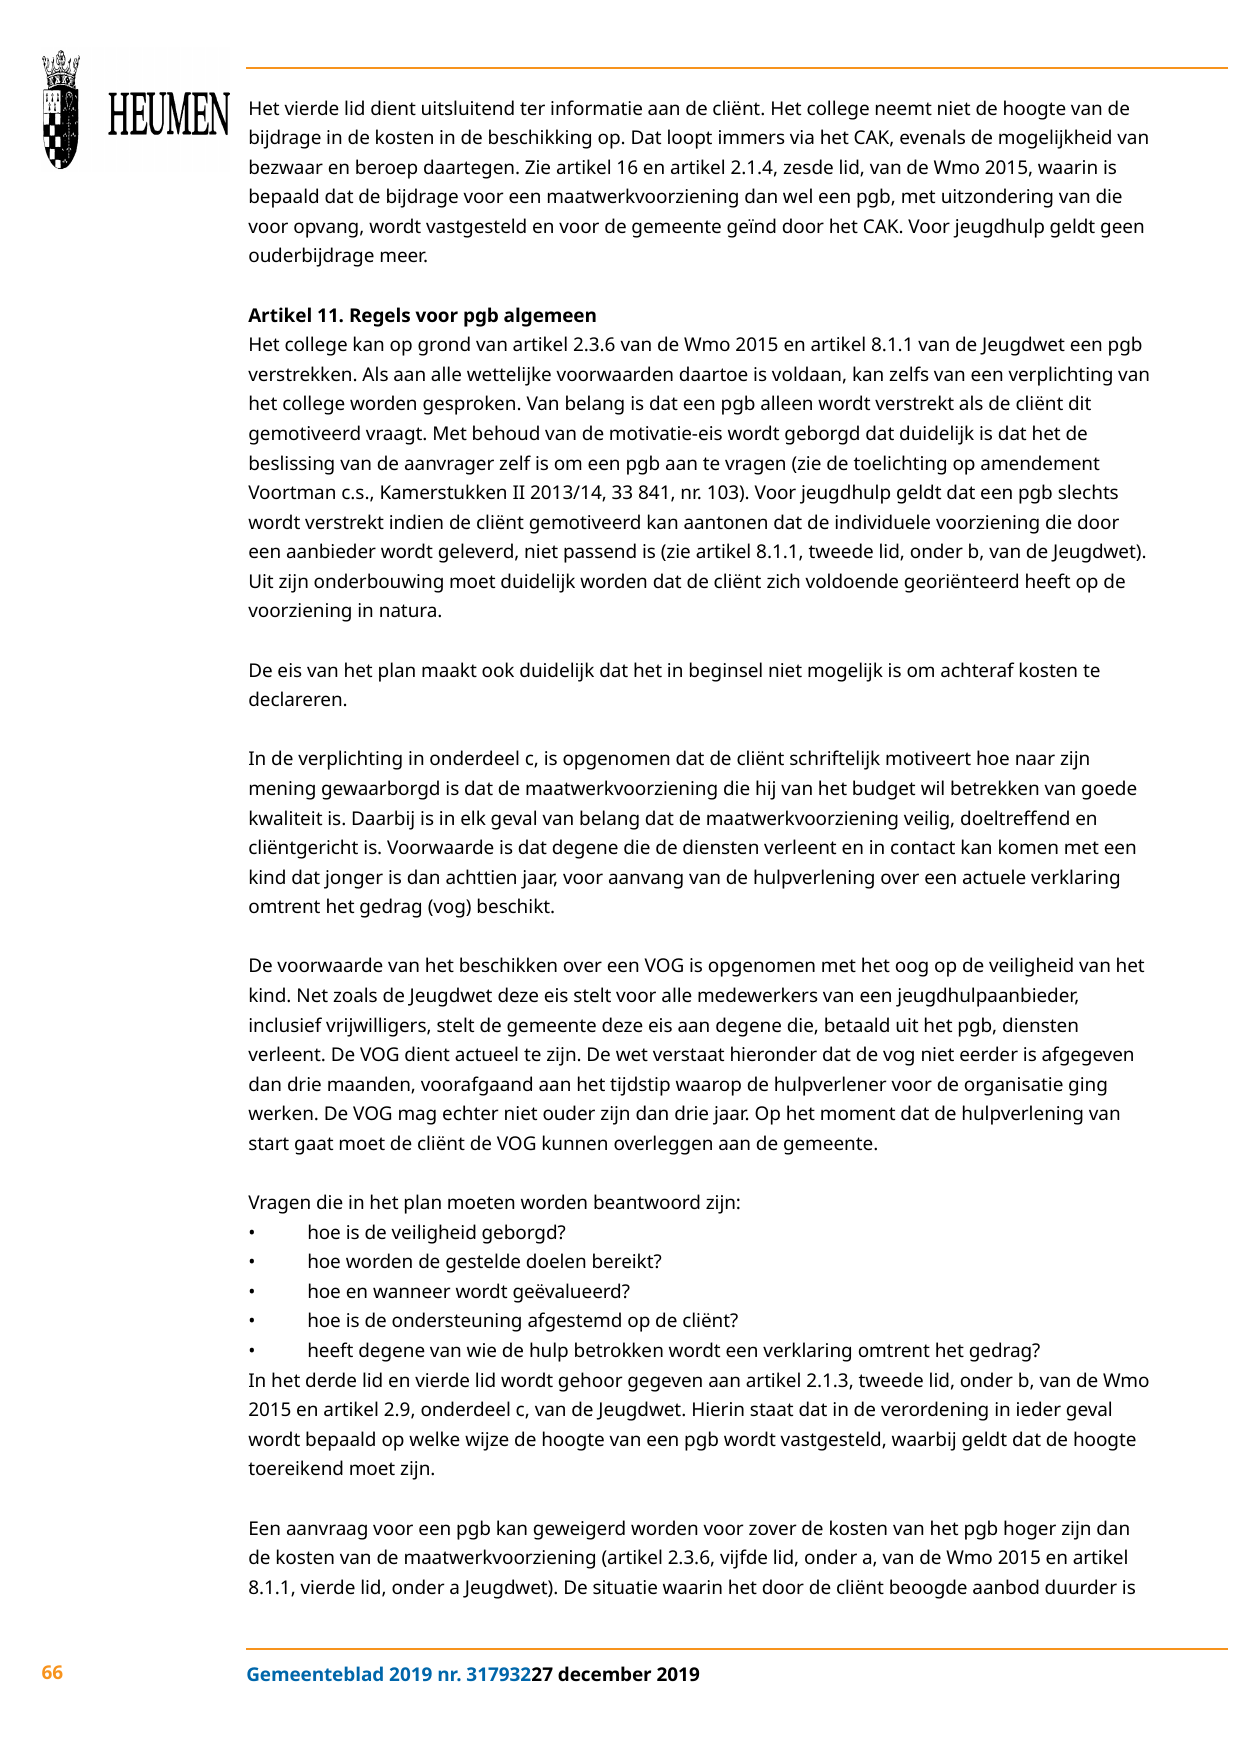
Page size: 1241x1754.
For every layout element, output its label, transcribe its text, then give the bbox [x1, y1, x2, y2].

text Een aanvraag voor een pgb kan geweigerd worden voor zover de kosten van het pgb hoger zijn dan de kosten van de maatwerkvoorziening (artikel 2.3.6, vijfde lid, onder a, van de Wmo 2015 en artikel 8.1.1, vierde lid, onder a Jeugdwet). De situatie waarin het door de cliënt beoogde aanbod duurder is [248, 1515, 1152, 1600]
list hoe is de veiligheid geborgd? [248, 1219, 1152, 1245]
text De eis van het plan maakt ook duidelijk dat het in beginsel niet mogelijk is om achteraf kosten te declareren. [248, 657, 1152, 712]
text In het derde lid en vierde lid wordt gehoor gegeven aan artikel 2.1.3, tweede lid, onder b, van de Wmo 2015 en artikel 2.9, onderdeel c, van de Jeugdwet. Hierin staat dat in de verordening in ieder geval wordt bepaald op welke wijze de hoogte van een pgb wordt vastgesteld, waarbij geldt dat de hoogte toereikend moet zijn. [248, 1367, 1152, 1481]
list hoe en wanneer wordt geëvalueerd? [248, 1278, 1152, 1304]
text De voorwaarde van het beschikken over een VOG is opgenomen met het oog op de veiligheid van het kind. Net zoals de Jeugdwet deze eis stelt voor alle medewerkers van een jeugdhulpaanbieder, inclusief vrijwilligers, stelt de gemeente deze eis aan degene die, betaald uit het pgb, diensten verleent. De VOG dient actueel te zijn. De wet verstaat hieronder dat de vog niet eerder is afgegeven dan drie maanden, voorafgaand aan het tijdstip waarop de hulpverlener voor de organisatie ging werken. De VOG mag echter niet ouder zijn dan drie jaar. Op het moment dat de hulpverlening van start gaat moet de cliënt de VOG kunnen overleggen aan de gemeente. [248, 953, 1152, 1156]
list heeft degene van wie de hulp betrokken wordt een verklaring omtrent het gedrag? [248, 1337, 1152, 1363]
list hoe worden de gestelde doelen bereikt? [248, 1248, 1152, 1274]
picture [41, 47, 231, 172]
text In de verplichting in onderdeel c, is opgenomen dat de cliënt schriftelijk motiveert hoe naar zijn mening gewaarborgd is dat de maatwerkvoorziening die hij van het budget wil betrekken van goede kwaliteit is. Daarbij is in elk geval van belang dat de maatwerkvoorziening veilig, doeltreffend en cliëntgericht is. Voorwaarde is dat degene die de diensten verleent en in contact kan komen met een kind dat jonger is dan achttien jaar, voor aanvang van de hulpverlening over een actuele verklaring omtrent het gedrag (vog) beschikt. [248, 746, 1152, 919]
text Vragen die in het plan moeten worden beantwoord zijn: [248, 1189, 1152, 1215]
text Het college kan op grond van artikel 2.3.6 van de Wmo 2015 en artikel 8.1.1 van de Jeugdwet een pgb verstrekken. Als aan alle wettelijke voorwaarden daartoe is voldaan, kan zelfs van een verplichting van het college worden gesproken. Van belang is dat een pgb alleen wordt verstrekt als de cliënt dit gemotiveerd vraagt. Met behoud van de motivatie-eis wordt geborgd dat duidelijk is dat het de beslissing van de aanvrager zelf is om een pgb aan te vragen (zie de toelichting op amendement Voortman c.s., Kamerstukken II 2013/14, 33 841, nr. 103). Voor jeugdhulp geldt dat een pgb slechts wordt verstrekt indien de cliënt gemotiveerd kan aantonen dat de individuele voorziening die door een aanbieder wordt geleverd, niet passend is (zie artikel 8.1.1, tweede lid, onder b, van de Jeugdwet). Uit zijn onderbouwing moet duidelijk worden dat de cliënt zich voldoende georiënteerd heeft op de voorziening in natura. [248, 331, 1152, 623]
text Het vierde lid dient uitsluitend ter informatie aan de cliënt. Het college neemt niet de hoogte van de bijdrage in de kosten in de beschikking op. Dat loopt immers via het CAK, evenals de mogelijkheid van bezwaar en beroep daartegen. Zie artikel 16 en artikel 2.1.4, zesde lid, van de Wmo 2015, waarin is bepaald dat de bijdrage voor een maatwerkvoorziening dan wel een pgb, met uitzondering van die voor opvang, wordt vastgesteld en voor de gemeente geïnd door het CAK. Voor jeugdhulp geldt geen ouderbijdrage meer. [248, 95, 1152, 268]
list hoe is de ondersteuning afgestemd op de cliënt? [248, 1308, 1152, 1333]
text Artikel 11. Regels voor pgb algemeen [248, 302, 1152, 328]
